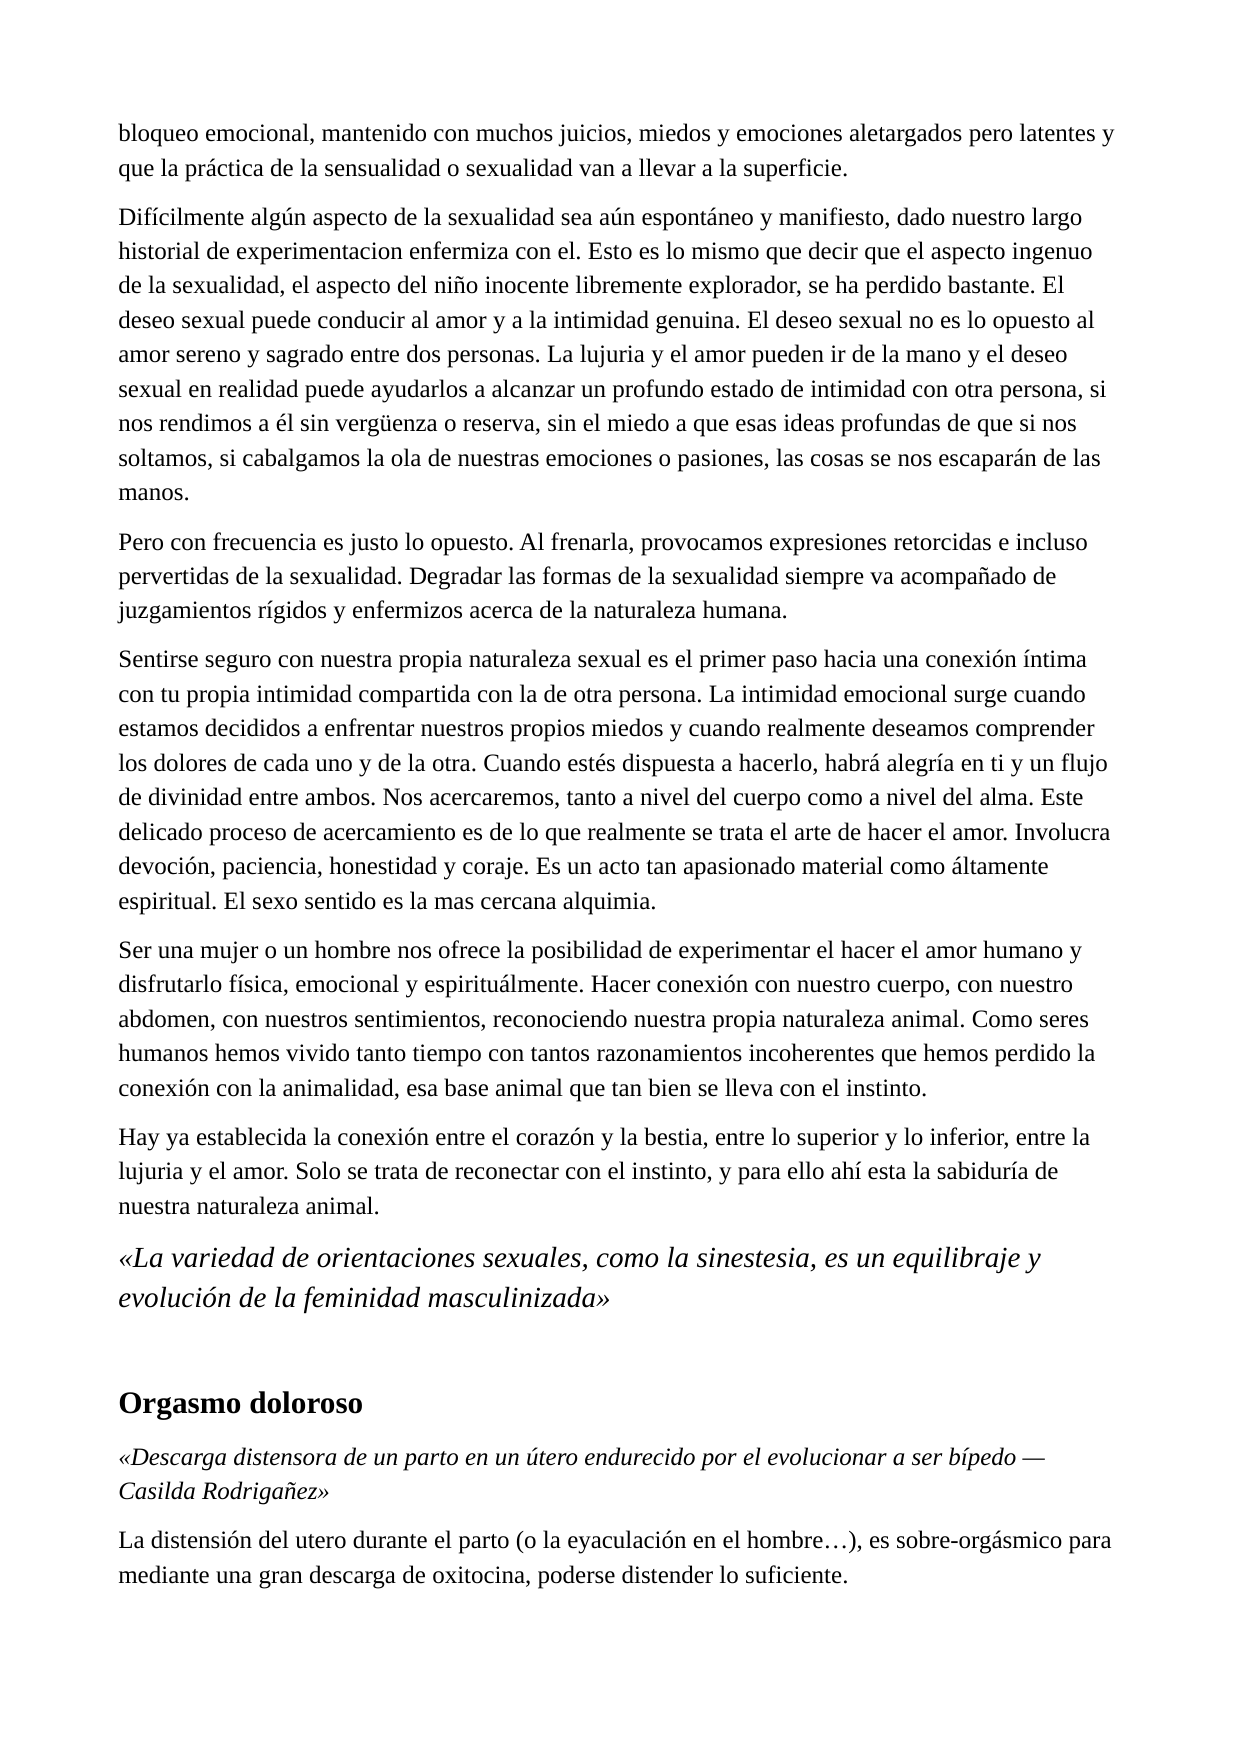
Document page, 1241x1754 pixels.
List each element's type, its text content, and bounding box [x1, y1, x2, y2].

text «Descarga distensora de un parto en un útero endurecido por el evolucionar a ser bípedo — Casilda Rodrigañez» [118, 1442, 1122, 1505]
text Sentirse seguro con nuestra propia naturaleza sexual es el primer paso hacia una conexión íntima con tu propia intimidad compartida con la de otra persona. La intimidad emocional surge cuando estamos decididos a enfrentar nuestros propios miedos y cuando realmente deseamos comprender los dolores de cada uno y de la otra. Cuando estés dispuesta a hacerlo, habrá alegría en ti y un flujo de divinidad entre ambos. Nos acercaremos, tanto a nivel del cuerpo como a nivel del alma. Este delicado proceso de acercamiento es de lo que realmente se trata el arte de hacer el amor. Involucra devoción, paciencia, honestidad y coraje. Es un acto tan apasionado material como áltamente espiritual. El sexo sentido es la mas cercana alquimia. [118, 644, 1122, 915]
text Pero con frecuencia es justo lo opuesto. Al frenarla, provocamos expresiones retorcidas e incluso pervertidas de la sexualidad. Degradar las formas de la sexualidad siempre va acompañado de juzgamientos rígidos y enfermizos acerca de la naturaleza humana. [118, 527, 1122, 624]
text Difícilmente algún aspecto de la sexualidad sea aún espontáneo y manifiesto, dado nuestro largo historial de experimentacion enfermiza con el. Esto es lo mismo que decir que el aspecto ingenuo de la sexualidad, el aspecto del niño inocente libremente explorador, se ha perdido bastante. El deseo sexual puede conducir al amor y a la intimidad genuina. El deseo sexual no es lo opuesto al amor sereno y sagrado entre dos personas. La lujuria y el amor pueden ir de la mano y el deseo sexual en realidad puede ayudarlos a alcanzar un profundo estado de intimidad con otra persona, si nos rendimos a él sin vergüenza o reserva, sin el miedo a que esas ideas profundas de que si nos soltamos, si cabalgamos la ola de nuestras emociones o pasiones, las cosas se nos escaparán de las manos. [118, 202, 1122, 506]
text bloqueo emocional, mantenido con muchos juicios, miedos y emociones aletargados pero latentes y que la práctica de la sensualidad o sexualidad van a llevar a la superficie. [118, 118, 1122, 181]
text La distensión del utero durante el parto (o la eyaculación en el hombre…), es sobre-orgásmico para mediante una gran descarga de oxitocina, poderse distender lo suficiente. [118, 1525, 1122, 1588]
text Hay ya establecida la conexión entre el corazón y la bestia, entre lo superior y lo inferior, entre la lujuria y el amor. Solo se trata de reconectar con el instinto, y para ello ahí esta la sabiduría de nuestra naturaleza animal. [118, 1122, 1122, 1220]
text Orgasmo doloroso [118, 1384, 1122, 1420]
text «La variedad de orientaciones sexuales, como la sinestesia, es un equilibraje y evolución de la feminidad masculinizada» [118, 1240, 1122, 1314]
text Ser una mujer o un hombre nos ofrece la posibilidad de experimentar el hacer el amor humano y disfrutarlo física, emocional y espirituálmente. Hacer conexión con nuestro cuerpo, con nuestro abdomen, con nuestros sentimientos, reconociendo nuestra propia naturaleza animal. Como seres humanos hemos vivido tanto tiempo con tantos razonamientos incoherentes que hemos perdido la conexión con la animalidad, esa base animal que tan bien se lleva con el instinto. [118, 935, 1122, 1102]
